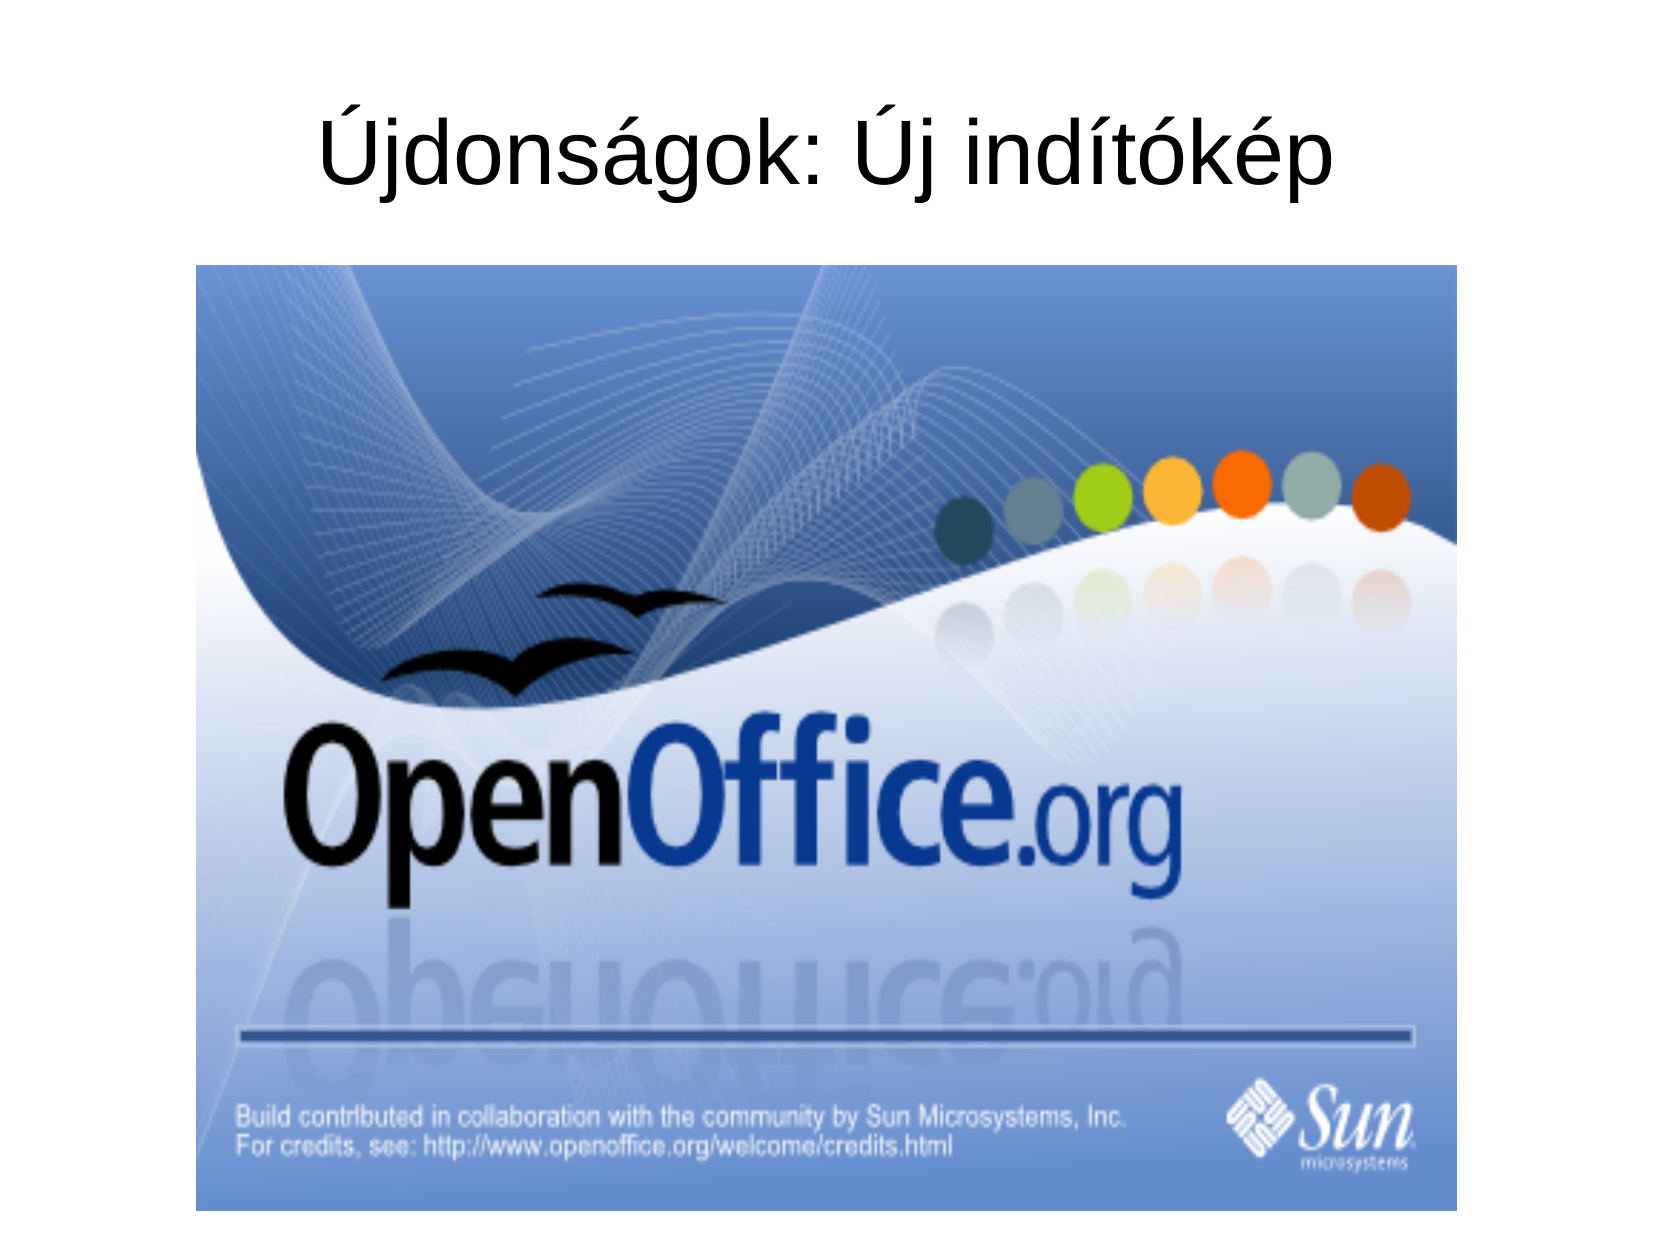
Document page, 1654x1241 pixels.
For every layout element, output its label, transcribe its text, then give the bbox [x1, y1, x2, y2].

title Újdonságok: Új indítókép [82, 49, 1571, 257]
picture [196, 265, 1457, 1211]
